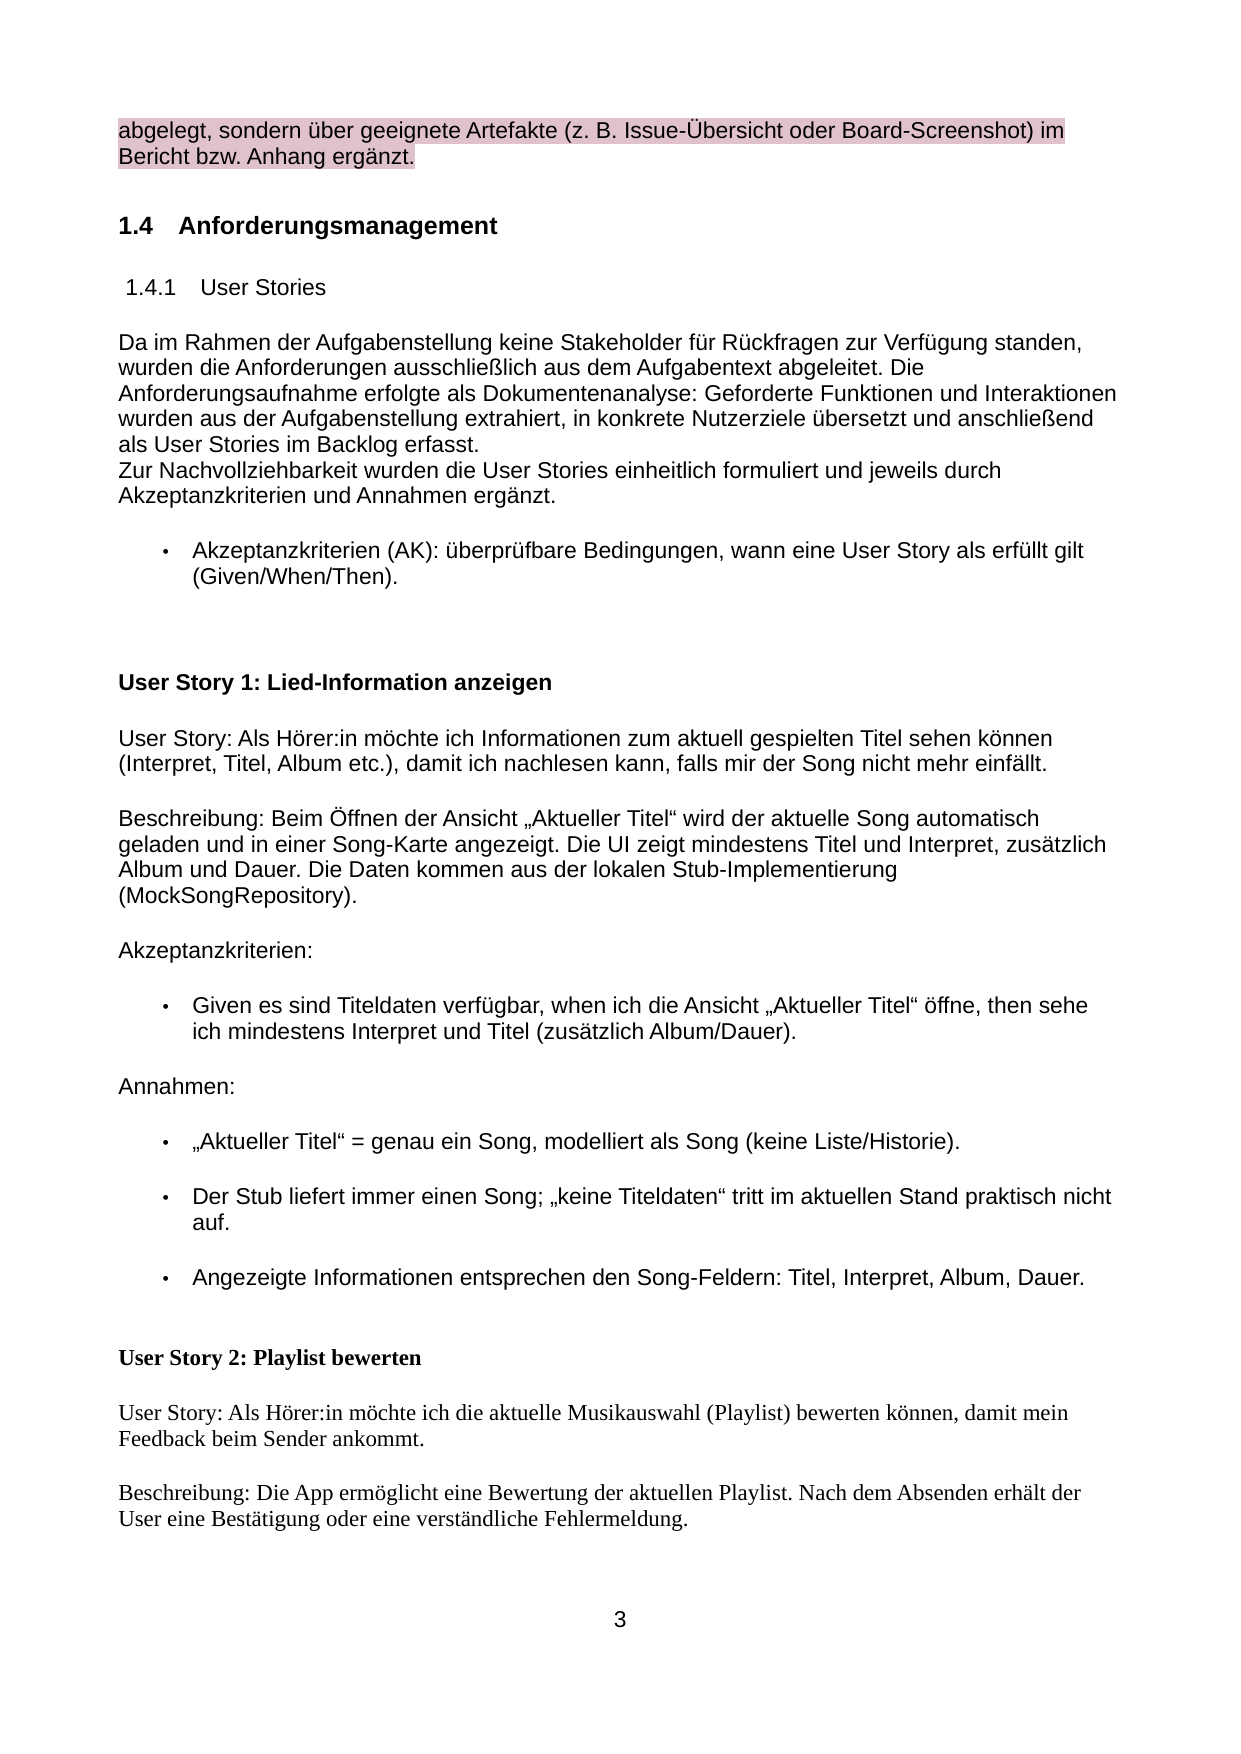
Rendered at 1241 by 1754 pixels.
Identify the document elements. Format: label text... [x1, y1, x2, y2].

text User Story: Als Hörer:in möchte ich Informationen zum aktuell gespielten Titel sehen können (Interpret, Titel, Album etc.), damit ich nachlesen kann, falls mir der Song nicht mehr einfällt. [118, 725, 1122, 776]
list Der Stub liefert immer einen Song; „keine Titeldaten“ tritt im aktuellen Stand praktisch nicht auf. [162, 1184, 1122, 1235]
text User Story 2: Playlist bewerten [118, 1320, 1122, 1371]
list Given es sind Titeldaten verfügbar, when ich die Ansicht „Aktueller Titel“ öffne, then sehe ich mindestens Interpret und Titel (zusätzlich Album/Dauer). [162, 993, 1122, 1044]
text abgelegt, sondern über geeignete Artefakte (z. B. Issue-Übersicht oder Board-Screenshot) im Bericht bzw. Anhang ergänzt. [118, 118, 1122, 169]
subtitle User Stories [125, 274, 1122, 300]
text Da im Rahmen der Aufgabenstellung keine Stakeholder für Rückfragen zur Verfügung standen, wurden die Anforderungen ausschließlich aus dem Aufgabentext abgeleitet. Die Anforderungsaufnahme erfolgte als Dokumentenanalyse: Geforderte Funktionen und Interaktionen wurden aus der Aufgabenstellung extrahiert, in konkrete Nutzerziele übersetzt und anschließend als User Stories im Backlog erfasst. Zur Nachvollziehbarkeit wurden die User Stories einheitlich formuliert und jeweils durch Akzeptanzkriterien und Annahmen ergänzt. [118, 329, 1122, 509]
list Akzeptanzkriterien (AK): überprüfbare Bedingungen, wann eine User Story als erfüllt gilt (Given/When/Then). [162, 538, 1122, 589]
text User Story 1: Lied-Information anzeigen [118, 619, 1122, 696]
text Beschreibung: Beim Öffnen der Ansicht „Aktueller Titel“ wird der aktuelle Song automatisch geladen und in einer Song-Karte angezeigt. Die UI zeigt mindestens Titel und Interpret, zusätzlich Album und Dauer. Die Daten kommen aus der lokalen Stub-Implementierung (MockSongRepository). [118, 806, 1122, 908]
subtitle Anforderungsmanagement [118, 212, 1122, 268]
list Angezeigte Informationen entsprechen den Song-Feldern: Titel, Interpret, Album, Dauer. [162, 1265, 1122, 1290]
list „Aktueller Titel“ = genau ein Song, modelliert als Song (keine Liste/Historie). [162, 1129, 1122, 1154]
text Akzeptanzkriterien: [118, 938, 1122, 963]
text Annahmen: [118, 1074, 1122, 1099]
text User Story: Als Hörer:in möchte ich die aktuelle Musikauswahl (Playlist) bewerten können, damit mein Feedback beim Sender ankommt. [118, 1400, 1122, 1451]
text Beschreibung: Die App ermöglicht eine Bewertung der aktuellen Playlist. Nach dem Absenden erhält der User eine Bestätigung oder eine verständliche Fehlermeldung. [118, 1480, 1122, 1531]
